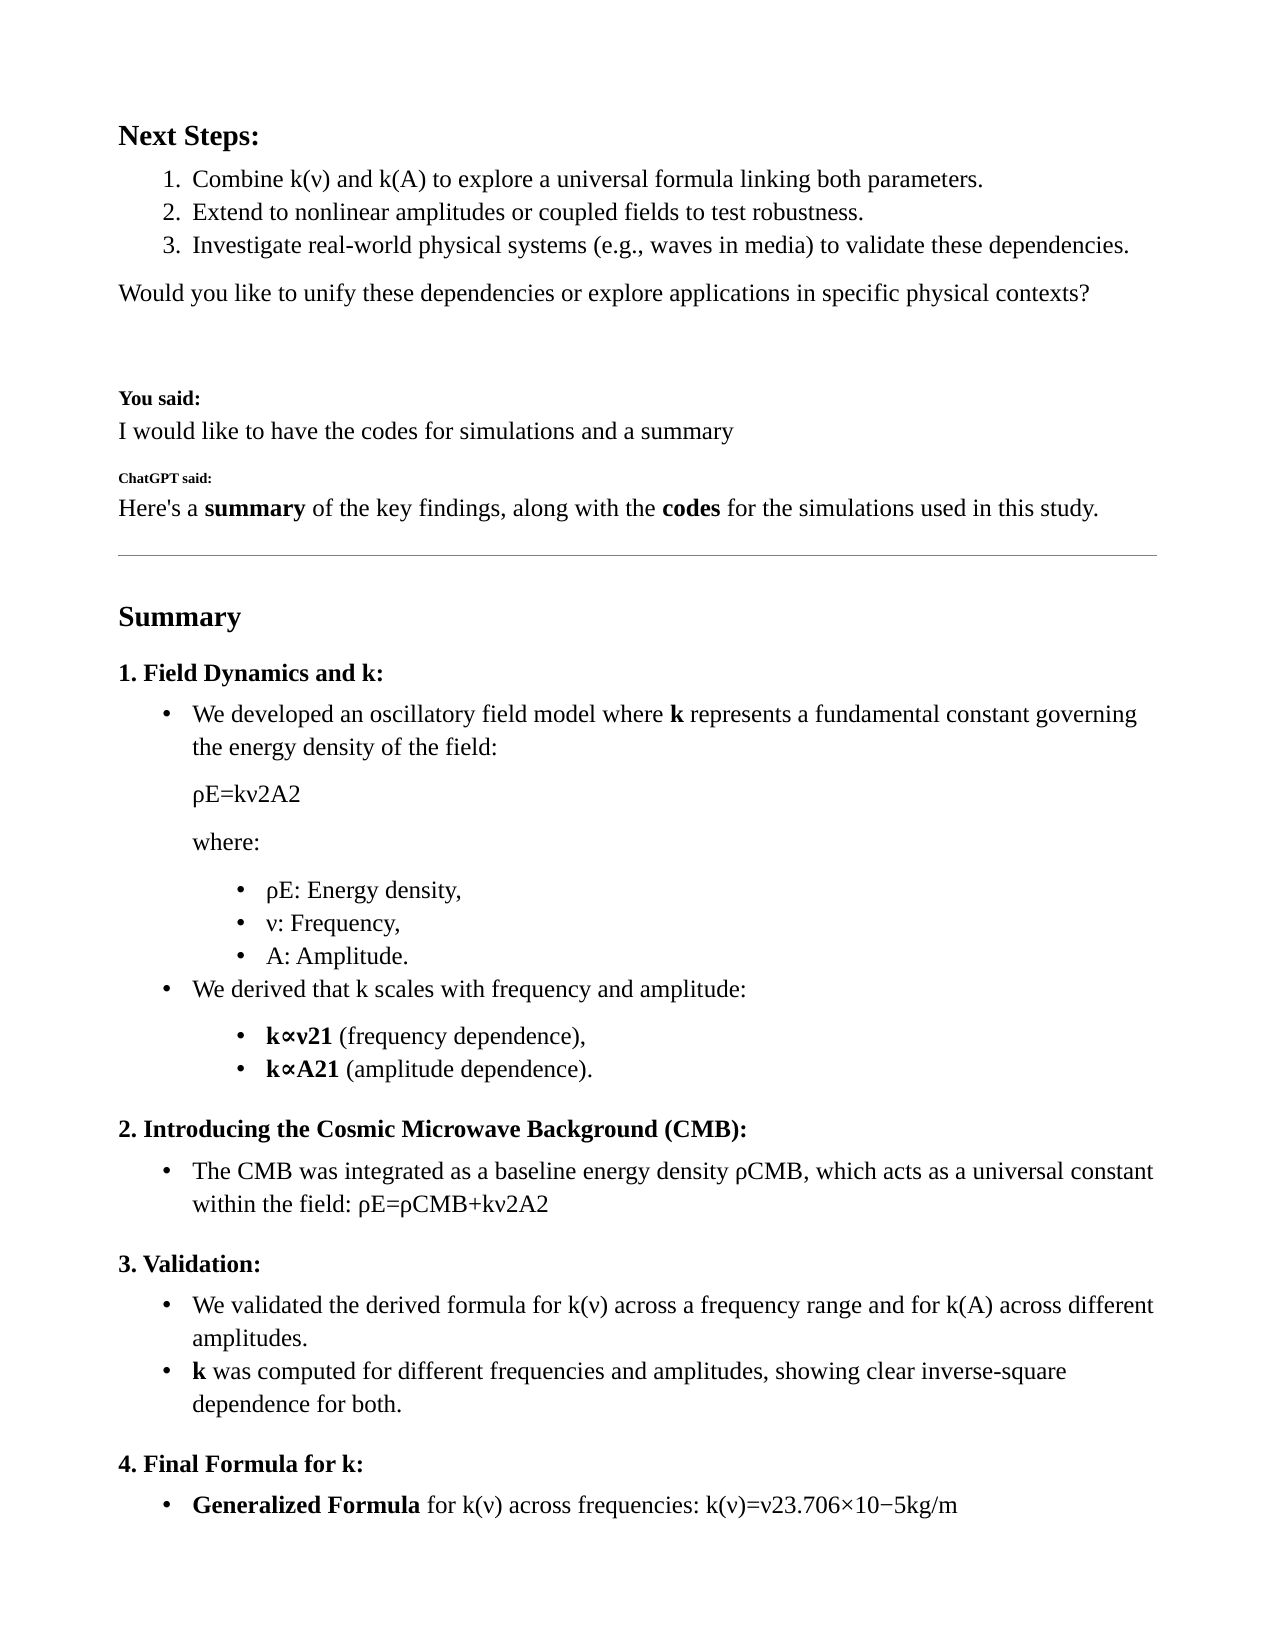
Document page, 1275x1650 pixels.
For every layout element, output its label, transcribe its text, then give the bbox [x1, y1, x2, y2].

text I would like to have the codes for simulations and a summary [118, 416, 1157, 444]
list ρE​: Energy density, [236, 875, 1157, 903]
list k∝ν21​ (frequency dependence), [236, 1021, 1157, 1050]
list A: Amplitude. [236, 941, 1157, 969]
list k was computed for different frequencies and amplitudes, showing clear inverse-square dependence for both. [162, 1356, 1157, 1418]
subtitle ChatGPT said: [118, 470, 1157, 486]
subtitle 1. Field Dynamics and k: [118, 658, 1157, 686]
list where: [162, 827, 1157, 856]
list Combine k(ν) and k(A) to explore a universal formula linking both parameters. [162, 164, 1157, 193]
list The CMB was integrated as a baseline energy density ρCMB​, which acts as a universal constant within the field: ρE​=ρCMB​+kν2A2 [162, 1156, 1157, 1218]
list We derived that k scales with frequency and amplitude: [162, 974, 1157, 1003]
list k∝A21​ (amplitude dependence). [236, 1054, 1157, 1083]
list Investigate real-world physical systems (e.g., waves in media) to validate these dependencies. [162, 230, 1157, 259]
list ρE​=kν2A2 [162, 779, 1157, 808]
text Here's a summary of the key findings, along with the codes for the simulations used in this study. [118, 493, 1157, 521]
list We developed an oscillatory field model where k represents a fundamental constant governing the energy density of the field: [162, 699, 1157, 761]
list We validated the derived formula for k(ν) across a frequency range and for k(A) across different amplitudes. [162, 1290, 1157, 1352]
subtitle 2. Introducing the Cosmic Microwave Background (CMB): [118, 1114, 1157, 1143]
subtitle Summary [118, 599, 1157, 633]
text ​ [118, 325, 1157, 354]
text Would you like to unify these dependencies or explore applications in specific physical contexts? 🚀 ​ [118, 278, 1157, 307]
subtitle You said: [118, 386, 1157, 409]
list Generalized Formula for k(ν) across frequencies: k(ν)=ν23.706×10−5​kg/m [162, 1491, 1157, 1519]
list Extend to nonlinear amplitudes or coupled fields to test robustness. [162, 197, 1157, 226]
subtitle 4. Final Formula for k: [118, 1449, 1157, 1478]
subtitle Next Steps: [118, 118, 1157, 152]
subtitle 3. Validation: [118, 1249, 1157, 1278]
list ν: Frequency, [236, 908, 1157, 937]
